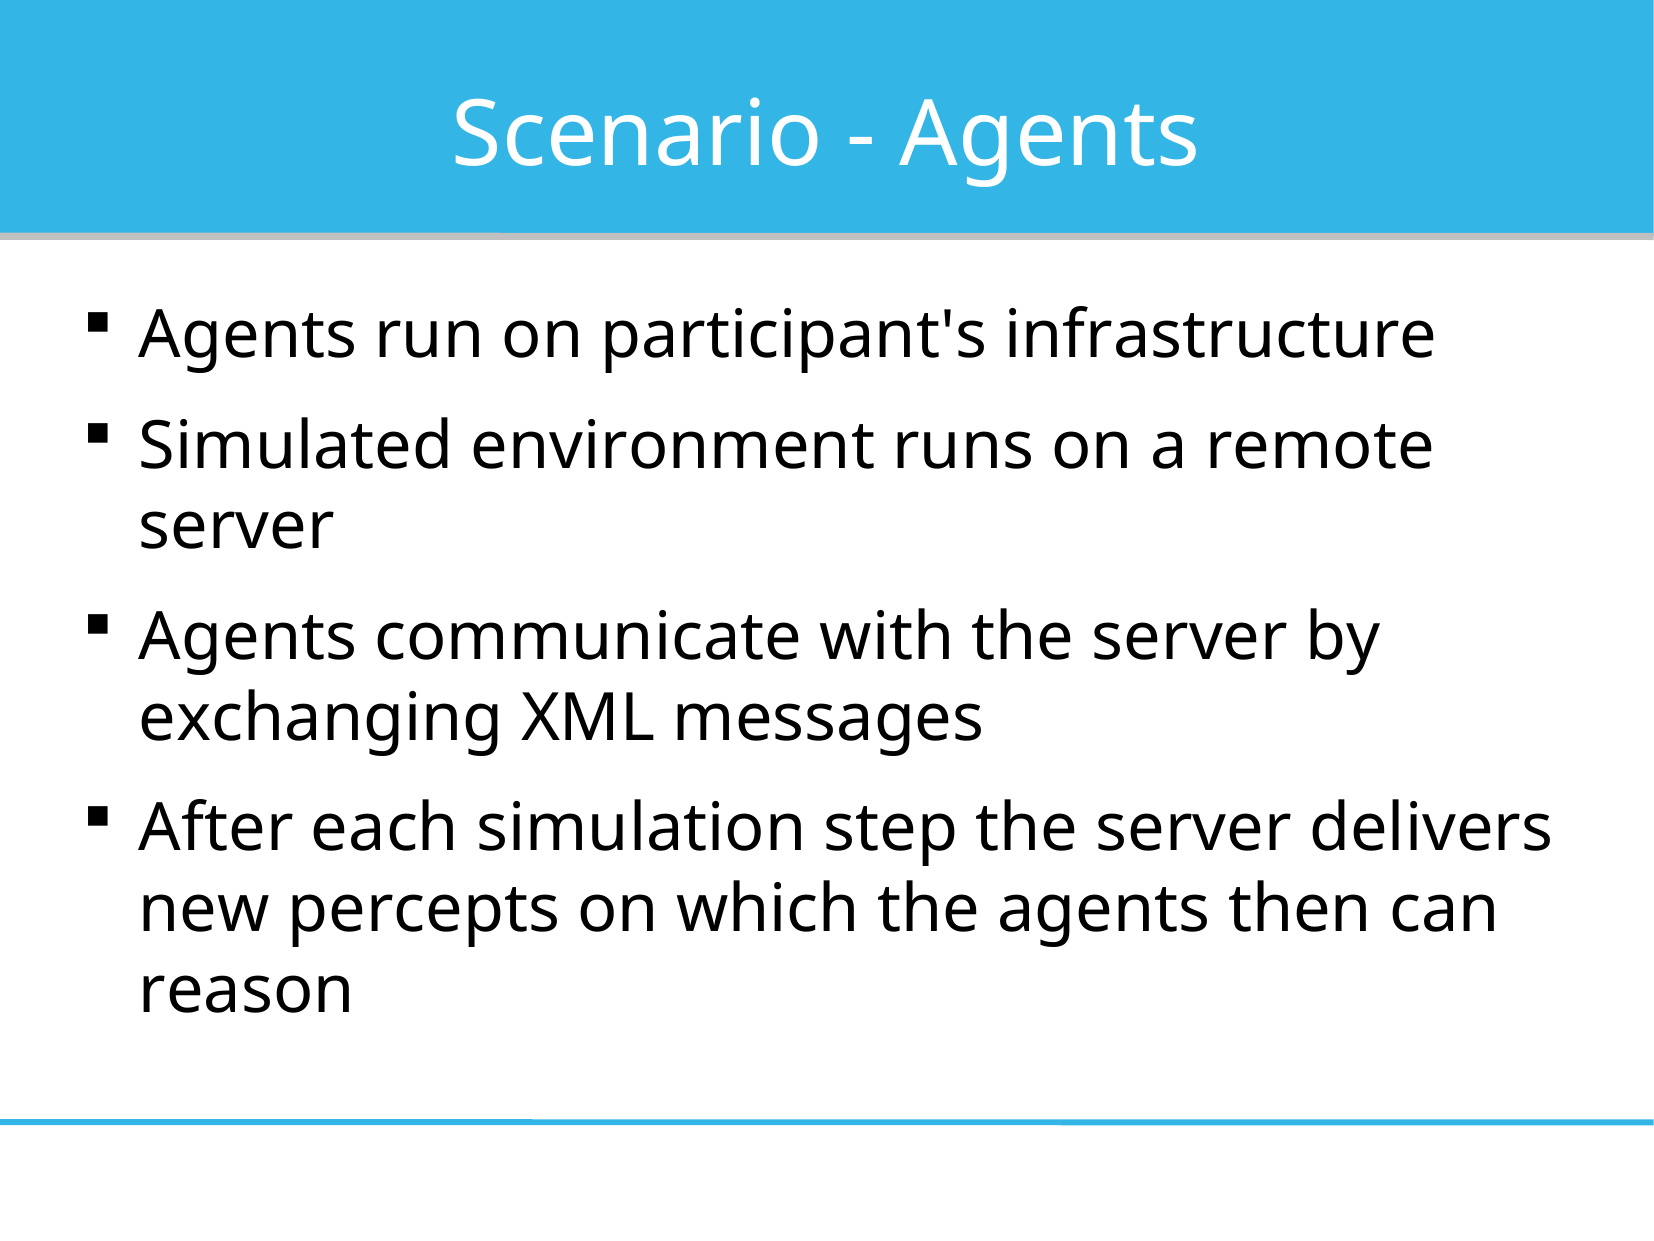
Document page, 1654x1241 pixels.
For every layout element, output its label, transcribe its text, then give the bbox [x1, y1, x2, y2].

title Scenario - Agents [82, 49, 1571, 207]
list Agents run on participant's infrastructure Simulated environment runs on a remote server Agents communicate with the server by exchanging XML messages After each simulation step the server delivers new percepts on which the agents then can reason [82, 290, 1571, 1109]
